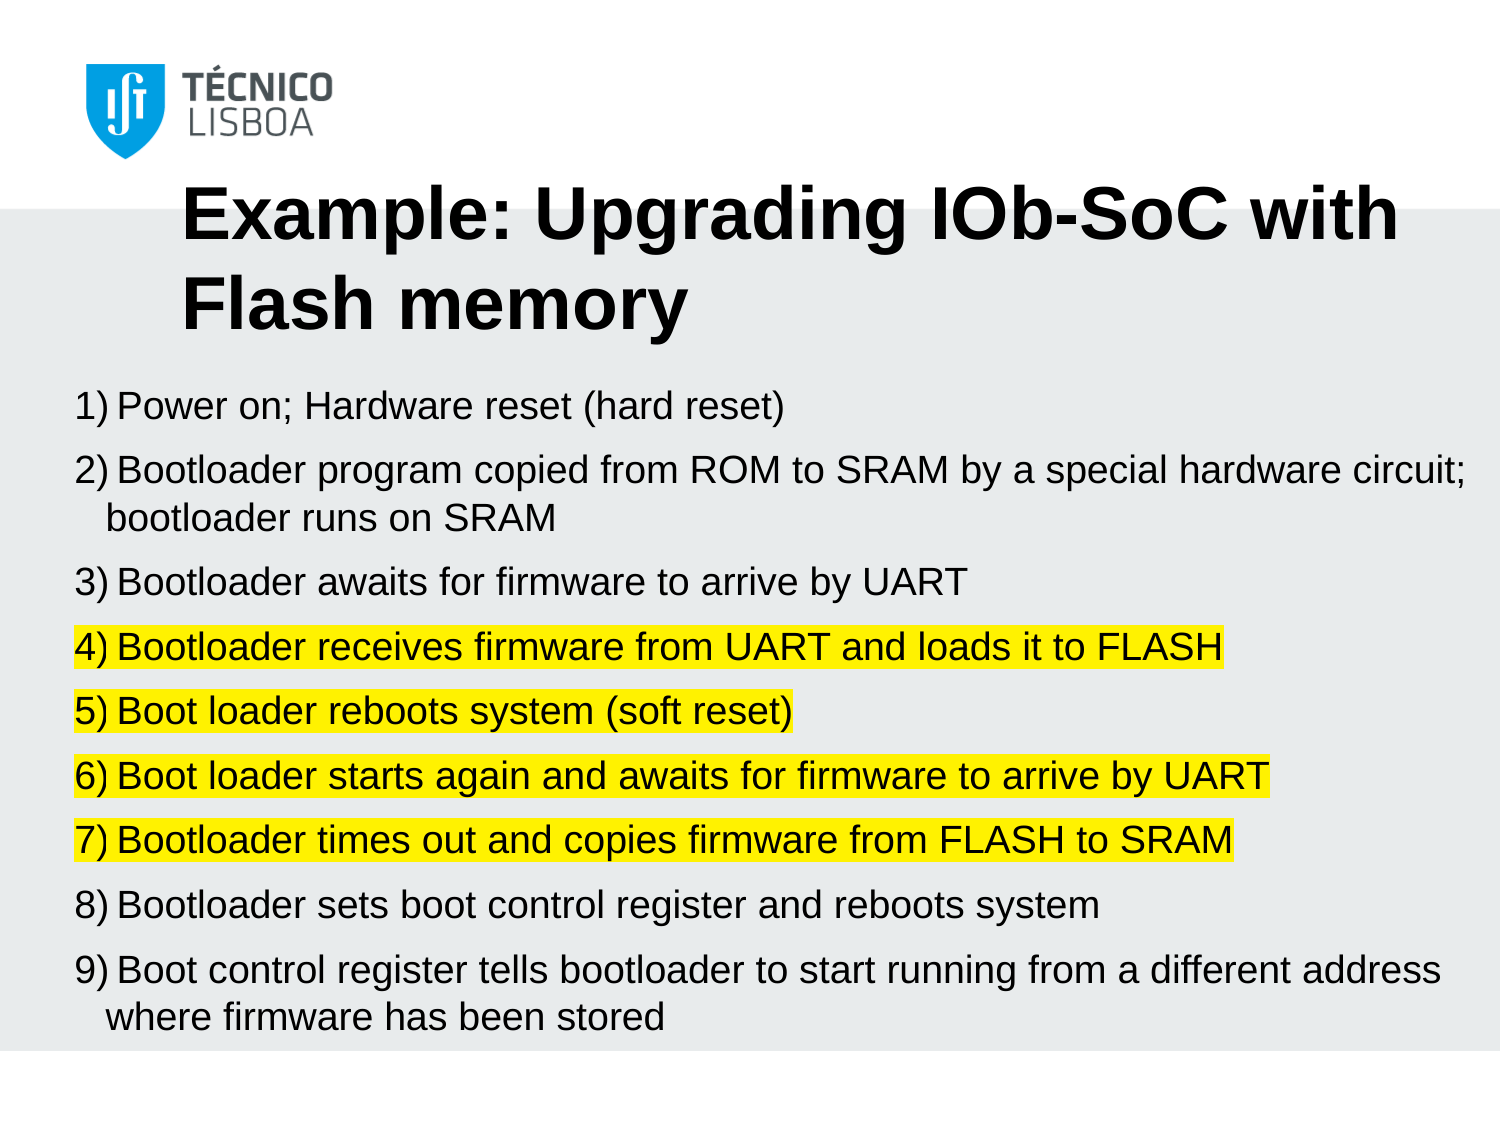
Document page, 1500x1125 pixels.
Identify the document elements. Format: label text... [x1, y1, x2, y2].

picture [0, 0, 1500, 1125]
list Power on; Hardware reset (hard reset) Bootloader program copied from ROM to SRAM by a special hardware circuit; bootloader runs on SRAM Bootloader awaits for firmware to arrive by UART Bootloader receives firmware from UART and loads it to FLASH Boot loader reboots system (soft reset) Boot loader starts again and awaits for firmware to arrive by UART Bootloader times out and copies firmware from FLASH to SRAM Bootloader sets boot control register and reboots system Boot control register tells bootloader to start running from a different address where firmware has been stored [63, 379, 1477, 1042]
title Example: Upgrading IOb-SoC with Flash memory [166, 183, 1422, 326]
